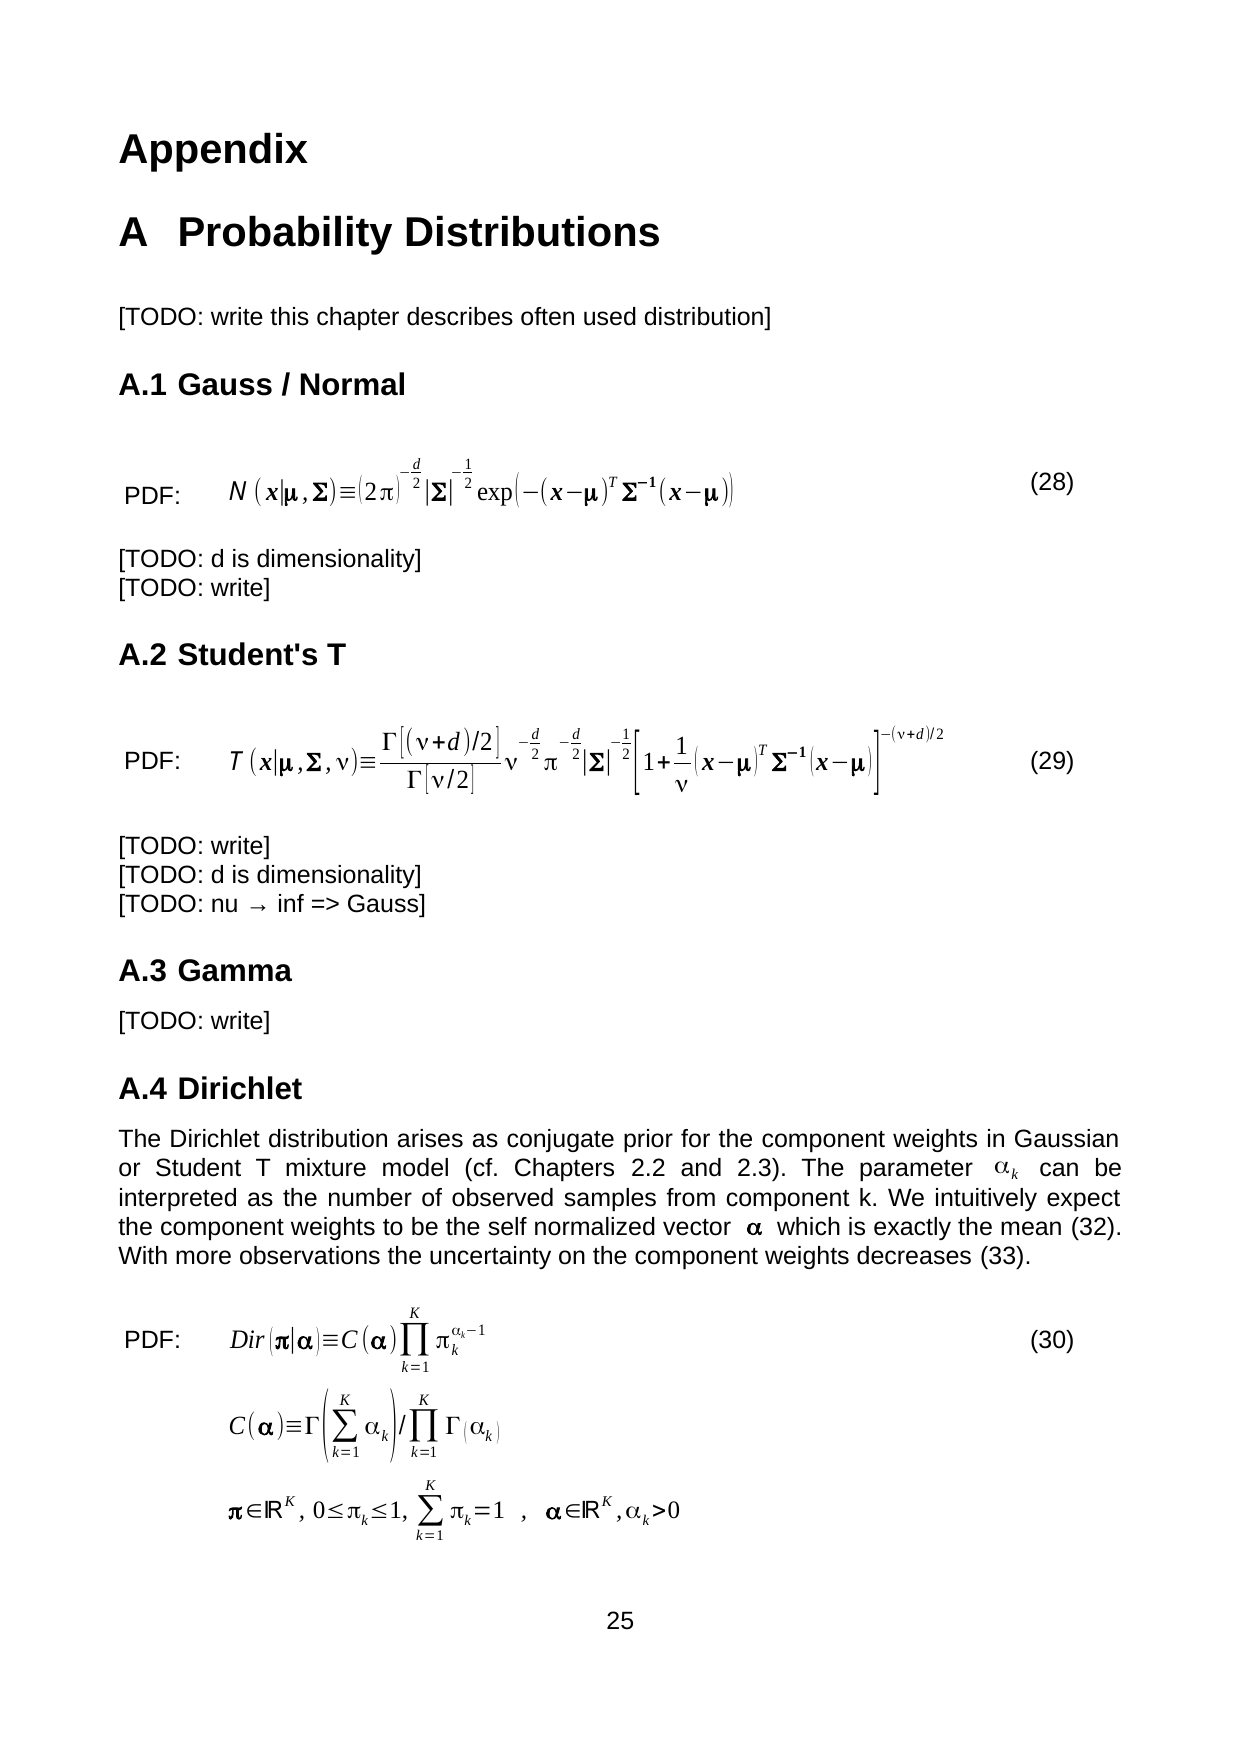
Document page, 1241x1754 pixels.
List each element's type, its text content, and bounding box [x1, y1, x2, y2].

table_header [217, 1298, 1024, 1381]
table_header [217, 719, 1024, 803]
table_header (30) [1024, 1298, 1123, 1381]
text [TODO: d is dimensionality] [118, 860, 1122, 889]
table_header PDF: [118, 1298, 217, 1381]
table_cell [118, 1381, 217, 1471]
table_header PDF: [118, 449, 217, 515]
table_cell [1024, 1381, 1123, 1471]
text [TODO: nu → inf => Gauss] [118, 889, 1122, 918]
title Gamma [118, 952, 1122, 988]
table_header (29) [1024, 719, 1123, 803]
text The Dirichlet distribution arises as conjugate prior for the component weights in Gaussian or Student T mixture model (cf. Chapters 2.2 and 2.3). The parameter can be interpreted as the number of observed samples from component k. We intuitively expect the component weights to be the self normalized vector which is exactly the mean (32). With more observations the uncertainty on the component weights decreases (33). [118, 1124, 1122, 1269]
text [TODO: write] [118, 1006, 1122, 1035]
table_cell [1024, 1471, 1123, 1550]
table_header [217, 449, 1024, 515]
title Student's T [118, 636, 1122, 672]
text [TODO: d is dimensionality] [118, 544, 1122, 573]
text [TODO: write] [118, 573, 1122, 601]
title Dirichlet [118, 1070, 1122, 1106]
table_cell [118, 1471, 217, 1550]
table_cell [217, 1471, 1024, 1550]
text [TODO: write this chapter describes often used distribution] [118, 302, 1122, 331]
title Gauss / Normal [118, 366, 1122, 402]
table_header PDF: [118, 719, 217, 803]
table_cell [217, 1381, 1024, 1471]
table_header (28) [1024, 449, 1123, 515]
title Probability Distributions [118, 208, 1122, 256]
text [TODO: write] [118, 831, 1122, 860]
